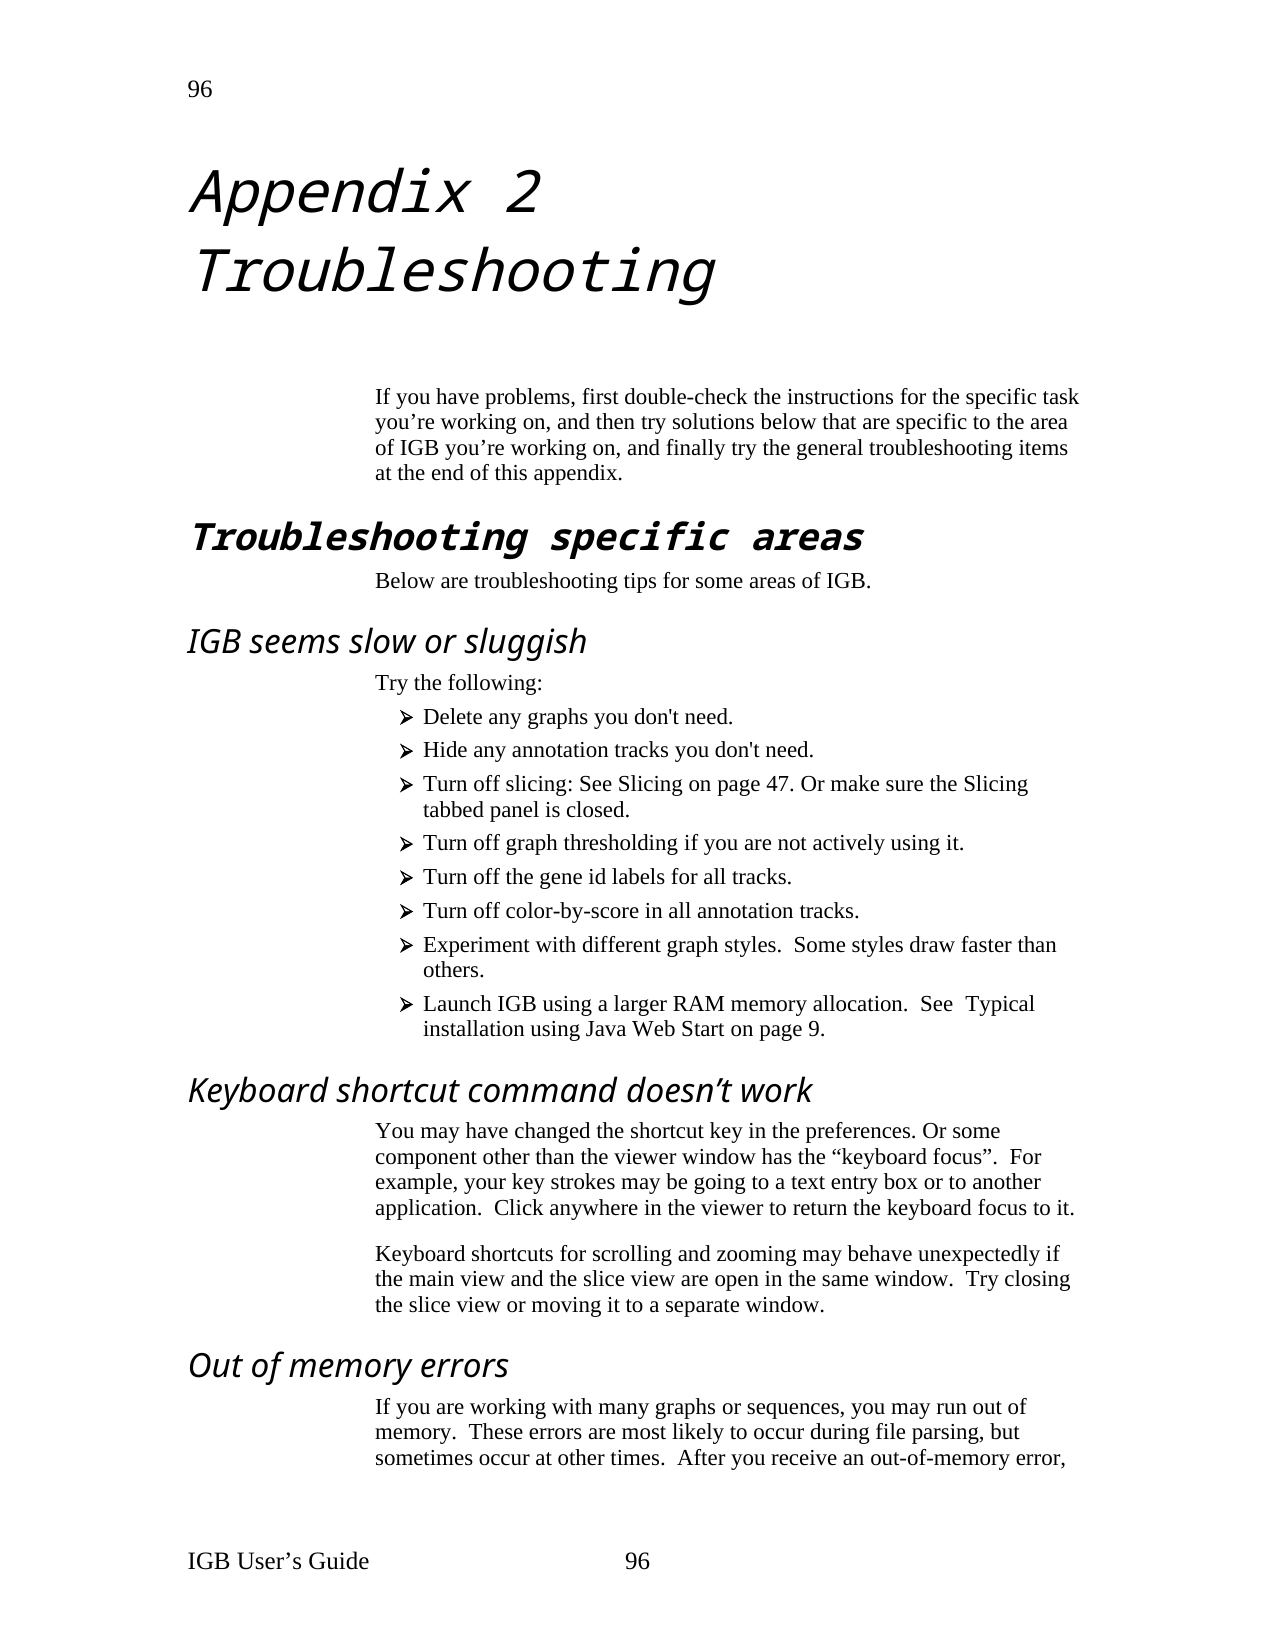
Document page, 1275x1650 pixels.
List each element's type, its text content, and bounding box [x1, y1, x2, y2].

text Keyboard shortcuts for scrolling and zooming may behave unexpectedly if the main view and the slice view are open in the same window. Try closing the slice view or moving it to a separate window. [375, 1241, 1087, 1317]
list Delete any graphs you don't need. [399, 704, 1087, 729]
subtitle IGB seems slow or sluggish [187, 618, 1087, 664]
list Turn off graph thresholding if you are not actively using it. [399, 830, 1087, 856]
text Below are troubleshooting tips for some areas of IGB. [375, 568, 1087, 593]
text If you are working with many graphs or sequences, you may run out of memory. These errors are most likely to occur during file parsing, but sometimes occur at other times. After you receive an out-of-memory error, [375, 1394, 1087, 1470]
subtitle Appendix 2 Troubleshooting [187, 150, 1087, 309]
subtitle Out of memory errors [187, 1342, 1087, 1387]
list Launch IGB using a larger RAM memory allocation. See Typical installation using Java Web Start on page 9. [399, 991, 1087, 1042]
list Hide any annotation tracks you don't need. [399, 737, 1087, 763]
text You may have changed the shortcut key in the preferences. Or some component other than the viewer window has the “keyboard focus”. For example, your key strokes may be going to a text entry box or to another application. Click anywhere in the viewer to return the keyboard focus to it. [375, 1118, 1087, 1220]
subtitle Keyboard shortcut command doesn’t work [187, 1067, 1087, 1112]
text If you have problems, first double-check the instructions for the specific task you’re working on, and then try solutions below that are specific to the area of IGB you’re working on, and finally try the general troubleshooting items at the end of this appendix. [375, 384, 1087, 486]
list Turn off the gene id labels for all tracks. [399, 864, 1087, 889]
list Turn off color-by-score in all annotation tracks. [399, 898, 1087, 923]
text Try the following: [375, 670, 1087, 695]
subtitle Troubleshooting specific areas [187, 511, 1087, 562]
list Experiment with different graph styles. Some styles draw faster than others. [399, 932, 1087, 982]
list Turn off slicing: See Slicing on page 49. Or make sure the Slicing tabbed panel is closed. [399, 771, 1087, 822]
